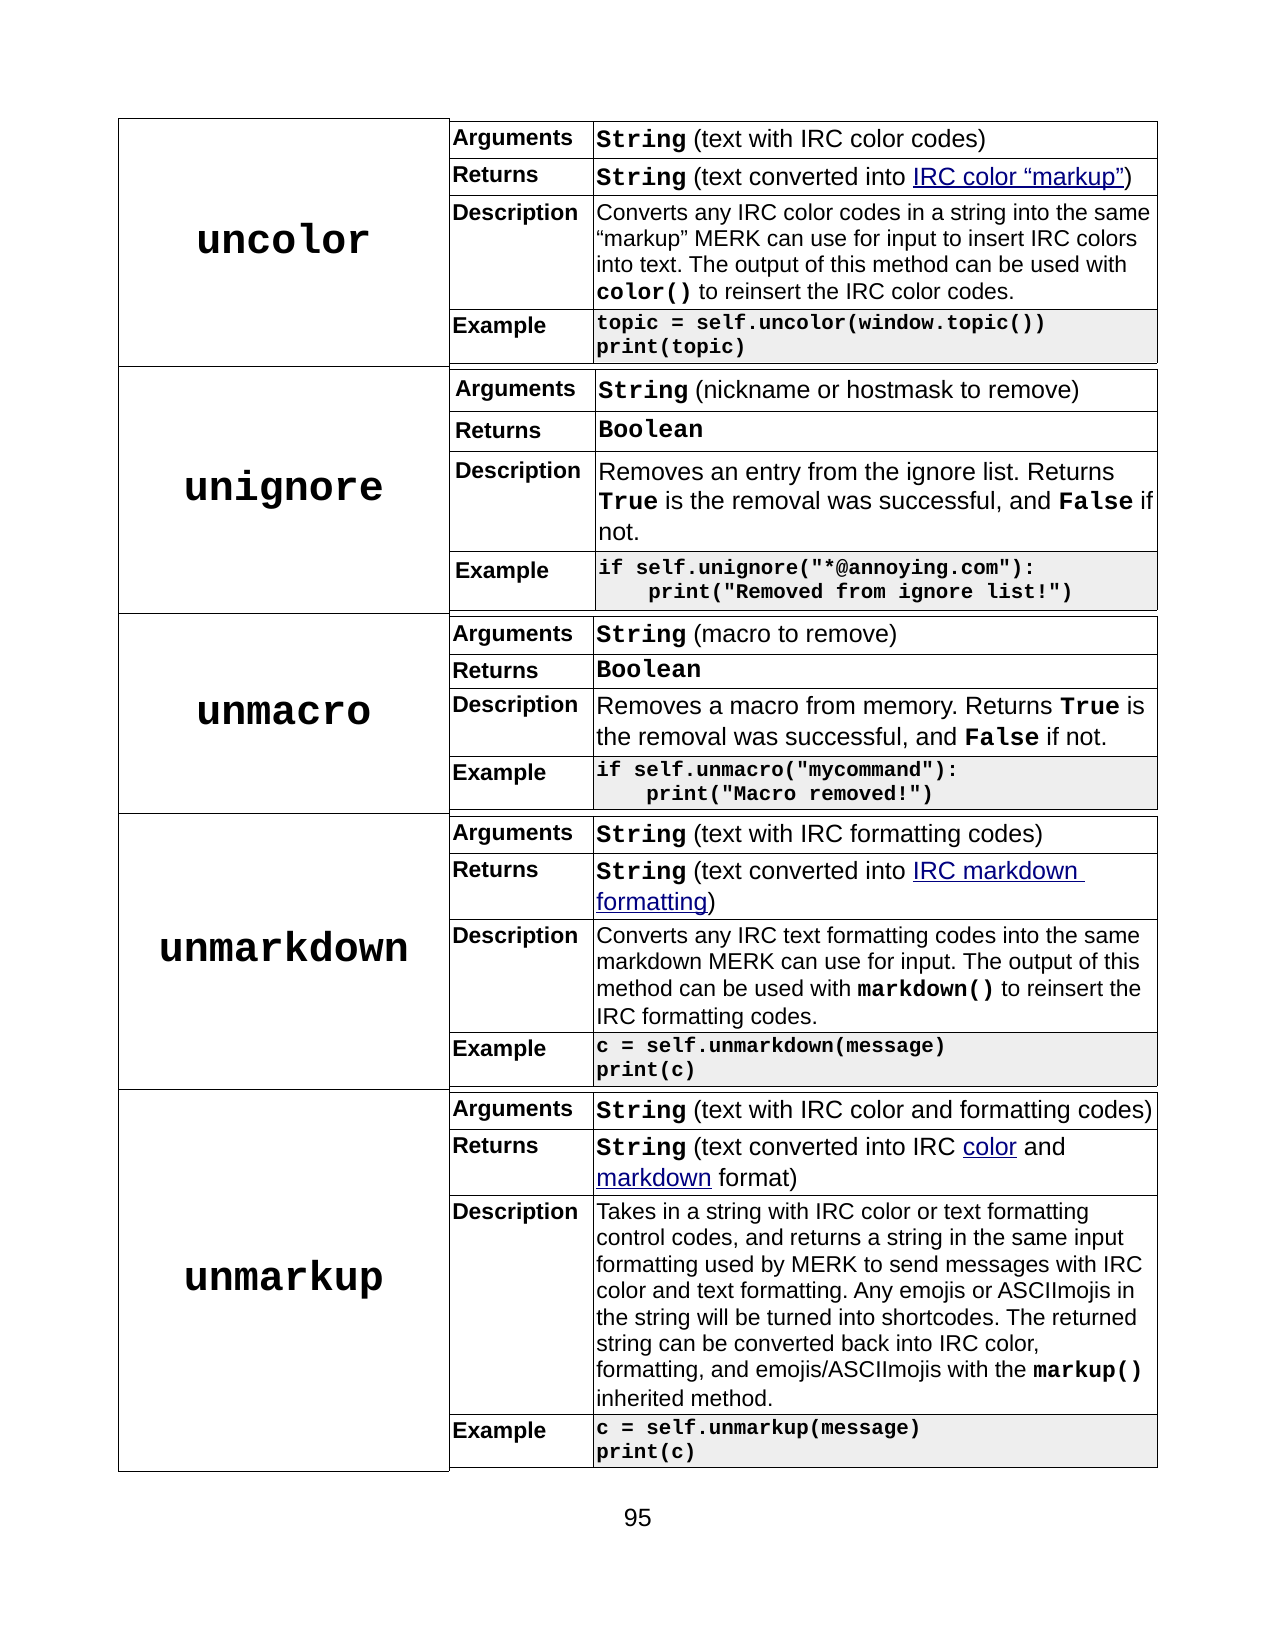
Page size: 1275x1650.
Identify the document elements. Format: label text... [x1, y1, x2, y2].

table_cell Returns [450, 854, 593, 919]
table_cell String (text converted into IRC markdown formatting) [594, 854, 1157, 919]
table_cell uncolor [119, 119, 449, 366]
table_cell if self.unignore("*@annoying.com"): print("Removed from ignore list!") [596, 552, 1157, 610]
table_header String (macro to remove) [594, 617, 1157, 653]
table_cell Example [450, 552, 595, 610]
table_cell Description [450, 920, 593, 1032]
table_header String (text with IRC formatting codes) [594, 817, 1157, 853]
table_cell Description [450, 452, 595, 551]
table_header String (text with IRC color codes) [594, 122, 1157, 158]
table_cell Example [450, 1033, 593, 1086]
table_cell Description [450, 1196, 593, 1414]
table_cell String (text converted into IRC color and markdown format) [594, 1130, 1157, 1195]
table_cell Example [450, 1415, 593, 1467]
table_cell topic = self.uncolor(window.topic()) print(topic) [594, 310, 1157, 362]
table_cell Example [450, 757, 593, 809]
table_cell if self.unmacro("mycommand"): print("Macro removed!") [594, 757, 1157, 809]
table_cell Takes in a string with IRC color or text formatting control codes, and returns a string in the same input formatting used by MERK to send messages with IRC color and text formatting. Any emojis or ASCIImojis in the string will be turned into shortcodes. The returned string can be converted back into IRC color, formatting, and emojis/ASCIImojis with the markup() inherited method. [594, 1196, 1157, 1414]
table_cell Removes a macro from memory. Returns True is the removal was successful, and False if not. [594, 689, 1157, 756]
table_header Arguments [450, 1093, 593, 1129]
table_cell Converts any IRC color codes in a string into the same “markup” MERK can use for input to insert IRC colors into text. The output of this method can be used with color() to reinsert the IRC color codes. [594, 196, 1157, 309]
table_header Arguments [450, 817, 593, 853]
table_cell unmarkdown [119, 814, 449, 1089]
table_cell c = self.unmarkup(message) print(c) [594, 1415, 1157, 1467]
table_cell Returns [450, 655, 593, 688]
table_cell Removes an entry from the ignore list. Returns True is the removal was successful, and False if not. [596, 452, 1157, 551]
table_header Arguments [450, 617, 593, 653]
table_cell unmarkup [119, 1090, 449, 1471]
table_header Arguments [450, 122, 593, 158]
table_cell Boolean [594, 655, 1157, 688]
table_cell Returns [450, 412, 595, 451]
table_cell c = self.unmarkdown(message) print(c) [594, 1033, 1157, 1086]
table_cell Description [450, 689, 593, 756]
table_header Arguments [450, 370, 595, 411]
table_cell Boolean [596, 412, 1157, 451]
table_cell Converts any IRC text formatting codes into the same markdown MERK can use for input. The output of this method can be used with markdown() to reinsert the IRC formatting codes. [594, 920, 1157, 1032]
table_cell Example [450, 310, 593, 362]
table_cell Description [450, 196, 593, 309]
table_header String (nickname or hostmask to remove) [596, 370, 1157, 411]
table_header String (text with IRC color and formatting codes) [594, 1093, 1157, 1129]
table_cell unignore [119, 367, 449, 613]
table_cell Returns [450, 1130, 593, 1195]
table_cell unmacro [119, 614, 449, 813]
table_cell Returns [450, 159, 593, 195]
table_cell String (text converted into IRC color “markup”) [594, 159, 1157, 195]
